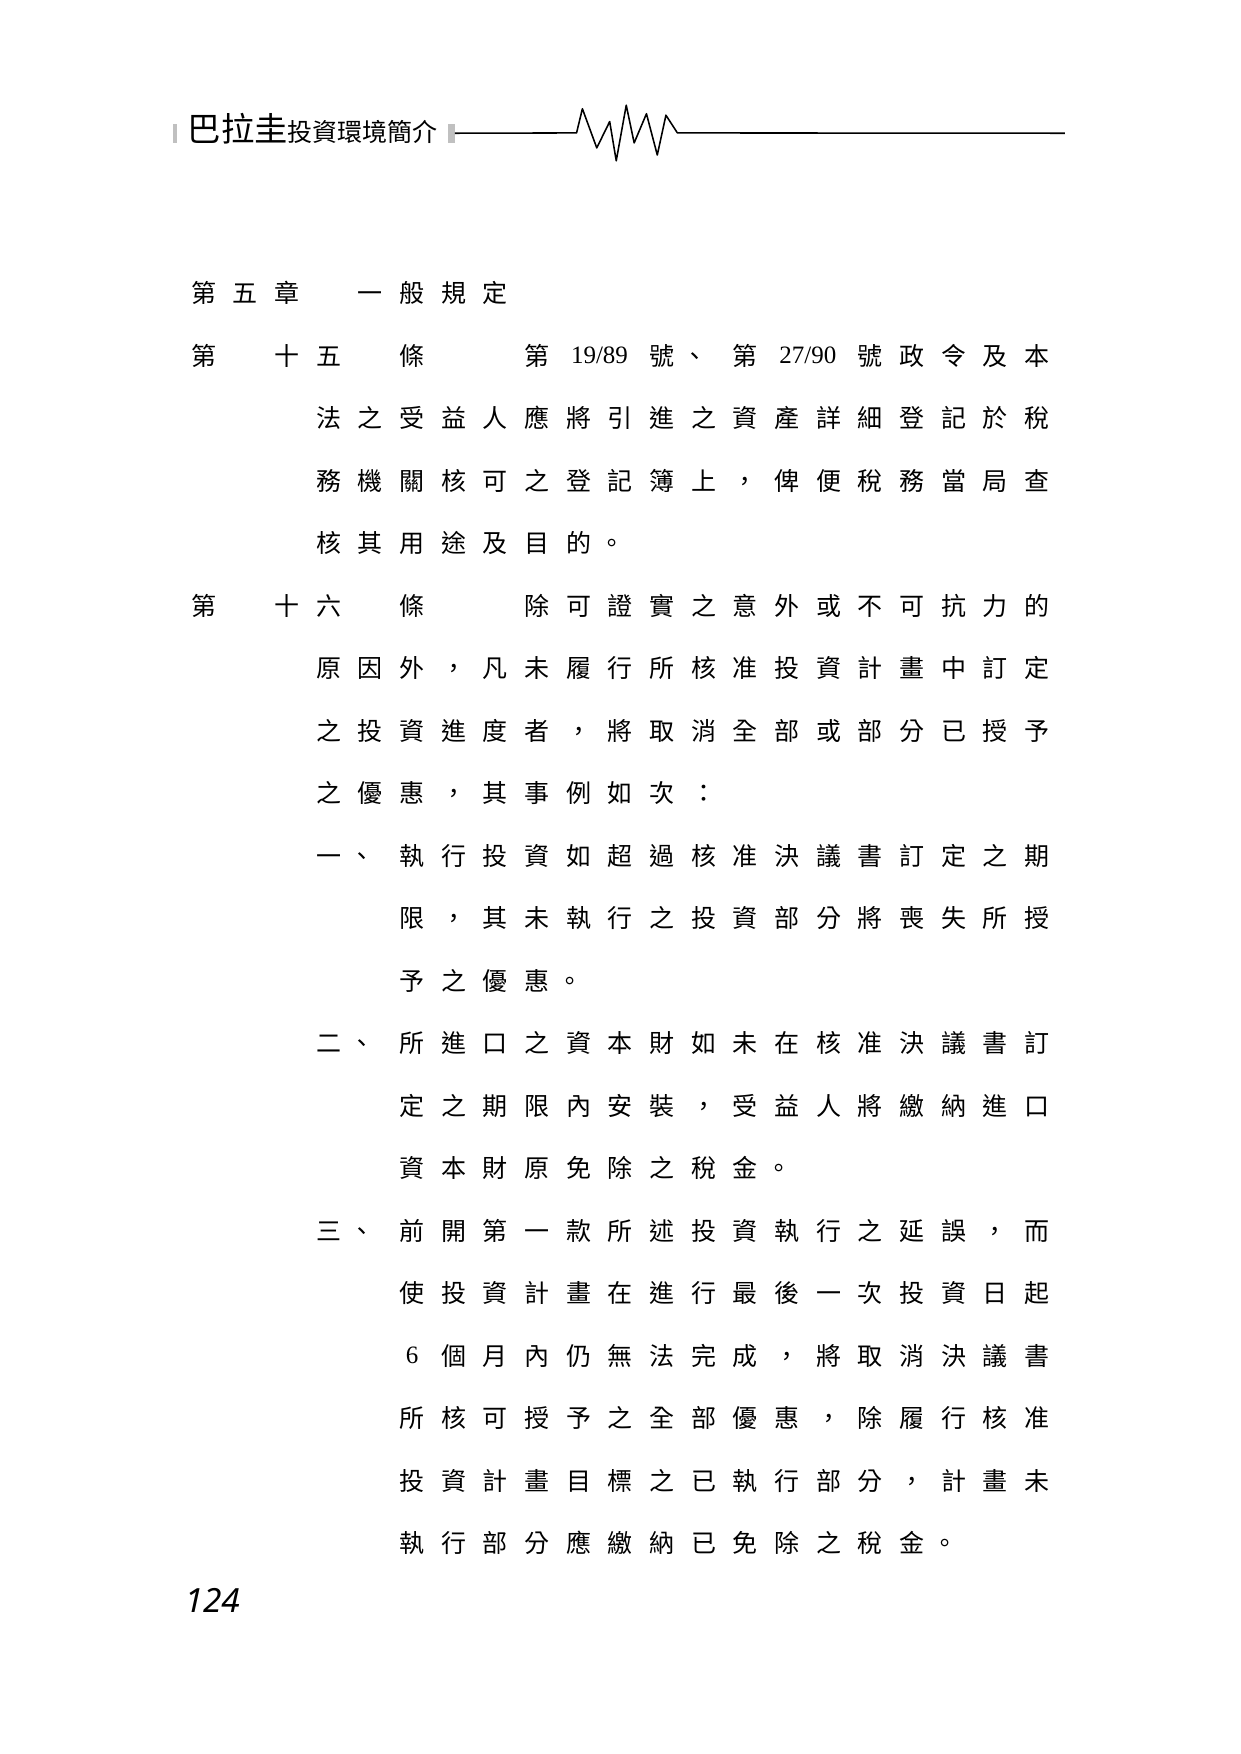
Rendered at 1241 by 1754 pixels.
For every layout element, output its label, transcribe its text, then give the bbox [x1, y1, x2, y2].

text 第 十六 條 除可證實之意外或不可抗力的原因外，凡未履行所核准投資計畫中訂定之投資進度者，將取消全部或部分已授予之優惠，其事例如次： [183, 563, 1058, 813]
text 三、前開第一款所述投資執行之延誤，而使投資計畫在進行最後一次投資日起6個月內仍無法完成，將取消決議書所核可授予之全部優惠，除履行核准投資計畫目標之已執行部分，計畫未執行部分應繳納已免除之稅金。 [305, 1188, 1058, 1563]
text 第五章 一般規定 [183, 250, 1058, 313]
text 一、執行投資如超過核准決議書訂定之期限，其未執行之投資部分將喪失所授予之優惠。 [305, 813, 1058, 1000]
text 二、所進口之資本財如未在核准決議書訂定之期限內安裝，受益人將繳納進口資本財原免除之稅金。 [305, 1000, 1058, 1188]
text 第 十五 條 第19/89號、第27/90號政令及本法之受益人應將引進之資產詳細登記於稅務機關核可之登記簿上，俾便稅務當局查核其用途及目的。 [183, 313, 1058, 563]
